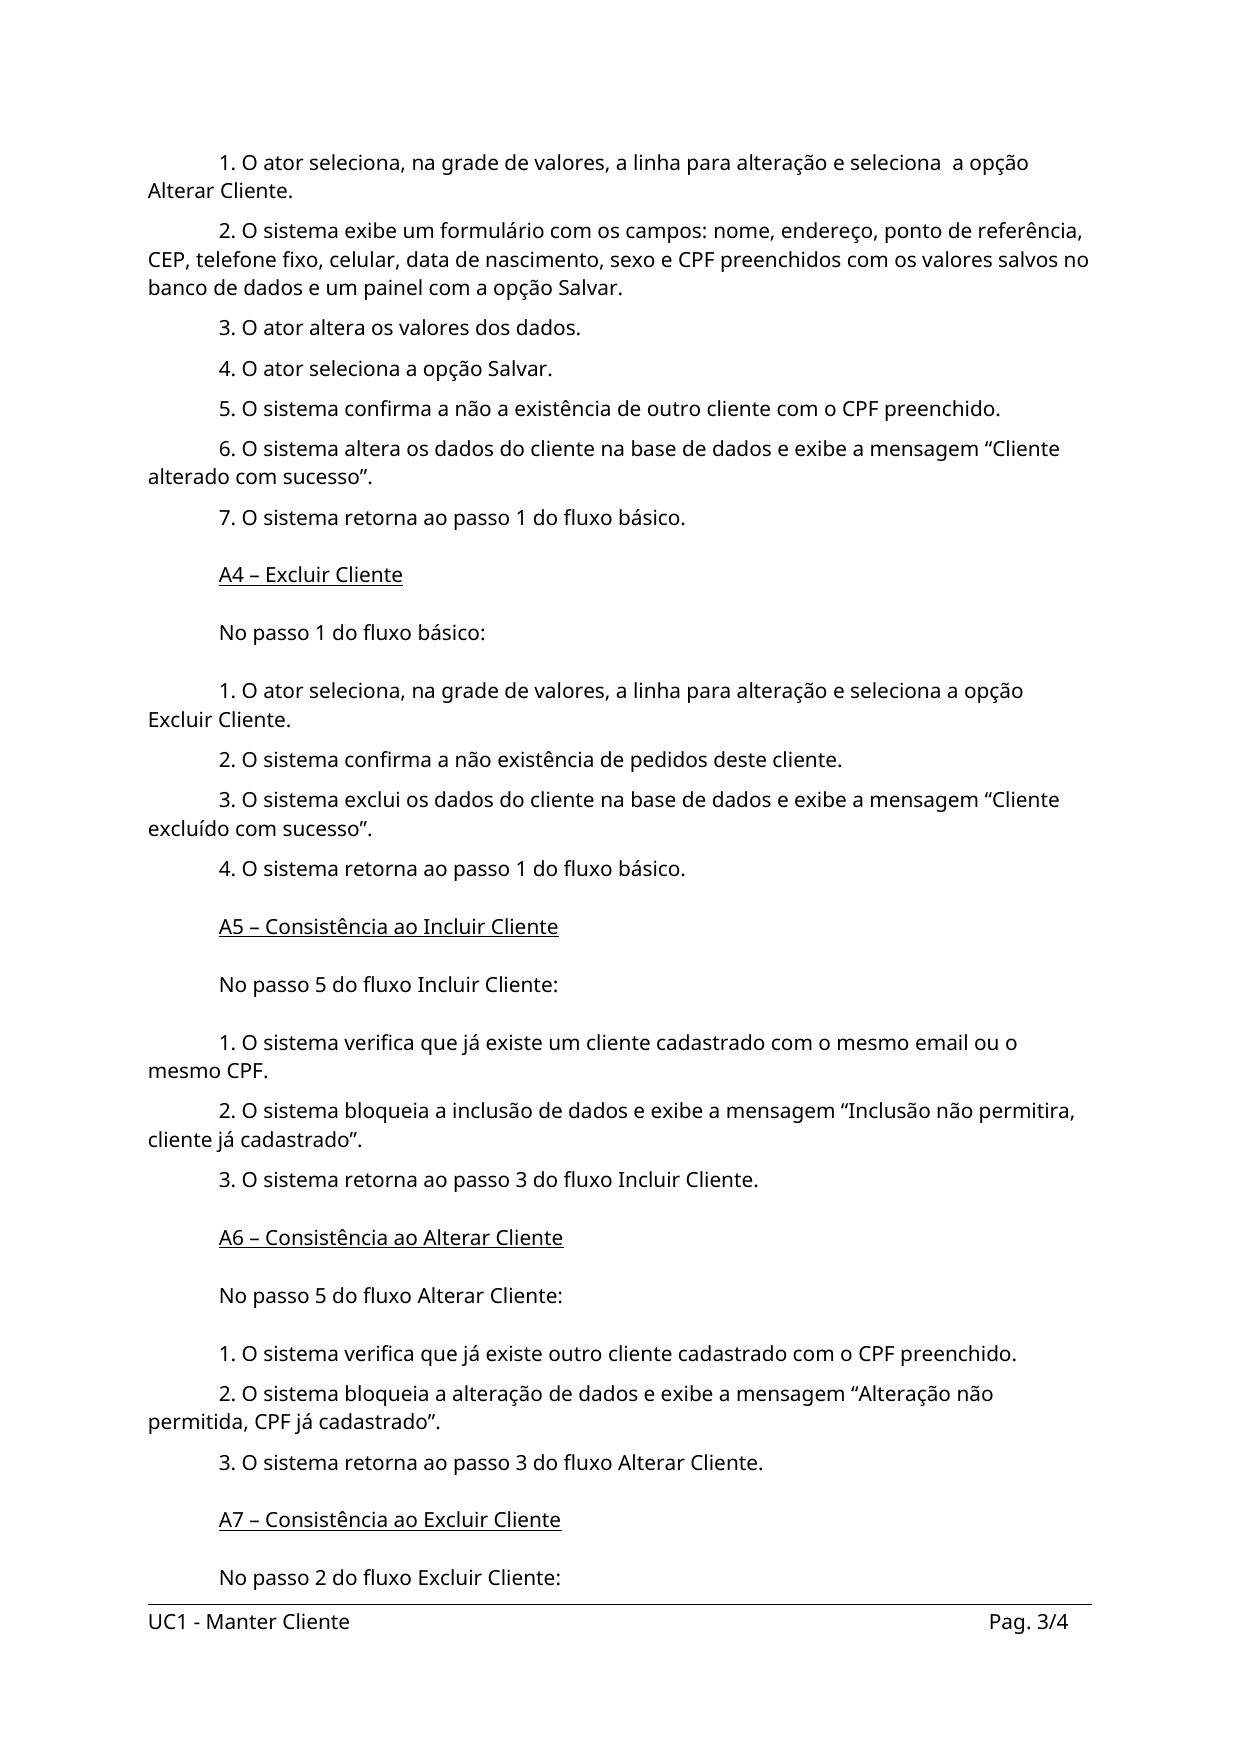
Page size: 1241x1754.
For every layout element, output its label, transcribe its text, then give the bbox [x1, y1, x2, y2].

text A7 – Consistência ao Excluir Cliente [148, 1506, 1092, 1534]
text A4 – Excluir Cliente [148, 561, 1092, 589]
text 1. O sistema verifica que já existe outro cliente cadastrado com o CPF preenchido. [148, 1339, 1092, 1367]
text 3. O sistema retorna ao passo 3 do fluxo Incluir Cliente. [148, 1165, 1092, 1193]
text 6. O sistema altera os dados do cliente na base de dados e exibe a mensagem “Cliente alterado com sucesso”. [148, 434, 1092, 491]
text 2. O sistema exibe um formulário com os campos: nome, endereço, ponto de referência, CEP, telefone fixo, celular, data de nascimento, sexo e CPF preenchidos com os valores salvos no banco de dados e um painel com a opção Salvar. [148, 216, 1092, 302]
text No passo 2 do fluxo Excluir Cliente: [148, 1563, 1092, 1592]
text 3. O ator altera os valores dos dados. [148, 313, 1092, 342]
text 1. O ator seleciona, na grade de valores, a linha para alteração e seleciona a opção Excluir Cliente. [148, 676, 1092, 733]
text 2. O sistema bloqueia a inclusão de dados e exibe a mensagem “Inclusão não permitira, cliente já cadastrado”. [148, 1096, 1092, 1153]
text 1. O ator seleciona, na grade de valores, a linha para alteração e seleciona a opção Alterar Cliente. [148, 148, 1092, 204]
text 4. O ator seleciona a opção Salvar. [148, 354, 1092, 382]
text 7. O sistema retorna ao passo 1 do fluxo básico. [148, 503, 1092, 531]
text 2. O sistema bloqueia a alteração de dados e exibe a mensagem “Alteração não permitida, CPF já cadastrado”. [148, 1379, 1092, 1436]
text 4. O sistema retorna ao passo 1 do fluxo básico. [148, 854, 1092, 882]
text No passo 1 do fluxo básico: [148, 618, 1092, 647]
text A6 – Consistência ao Alterar Cliente [148, 1223, 1092, 1251]
text 1. O sistema verifica que já existe um cliente cadastrado com o mesmo email ou o mesmo CPF. [148, 1028, 1092, 1084]
text No passo 5 do fluxo Alterar Cliente: [148, 1281, 1092, 1309]
text 3. O sistema exclui os dados do cliente na base de dados e exibe a mensagem “Cliente excluído com sucesso”. [148, 785, 1092, 842]
text 2. O sistema confirma a não existência de pedidos deste cliente. [148, 745, 1092, 773]
text 3. O sistema retorna ao passo 3 do fluxo Alterar Cliente. [148, 1448, 1092, 1476]
text 5. O sistema confirma a não a existência de outro cliente com o CPF preenchido. [148, 394, 1092, 422]
text No passo 5 do fluxo Incluir Cliente: [148, 970, 1092, 998]
text A5 – Consistência ao Incluir Cliente [148, 912, 1092, 940]
